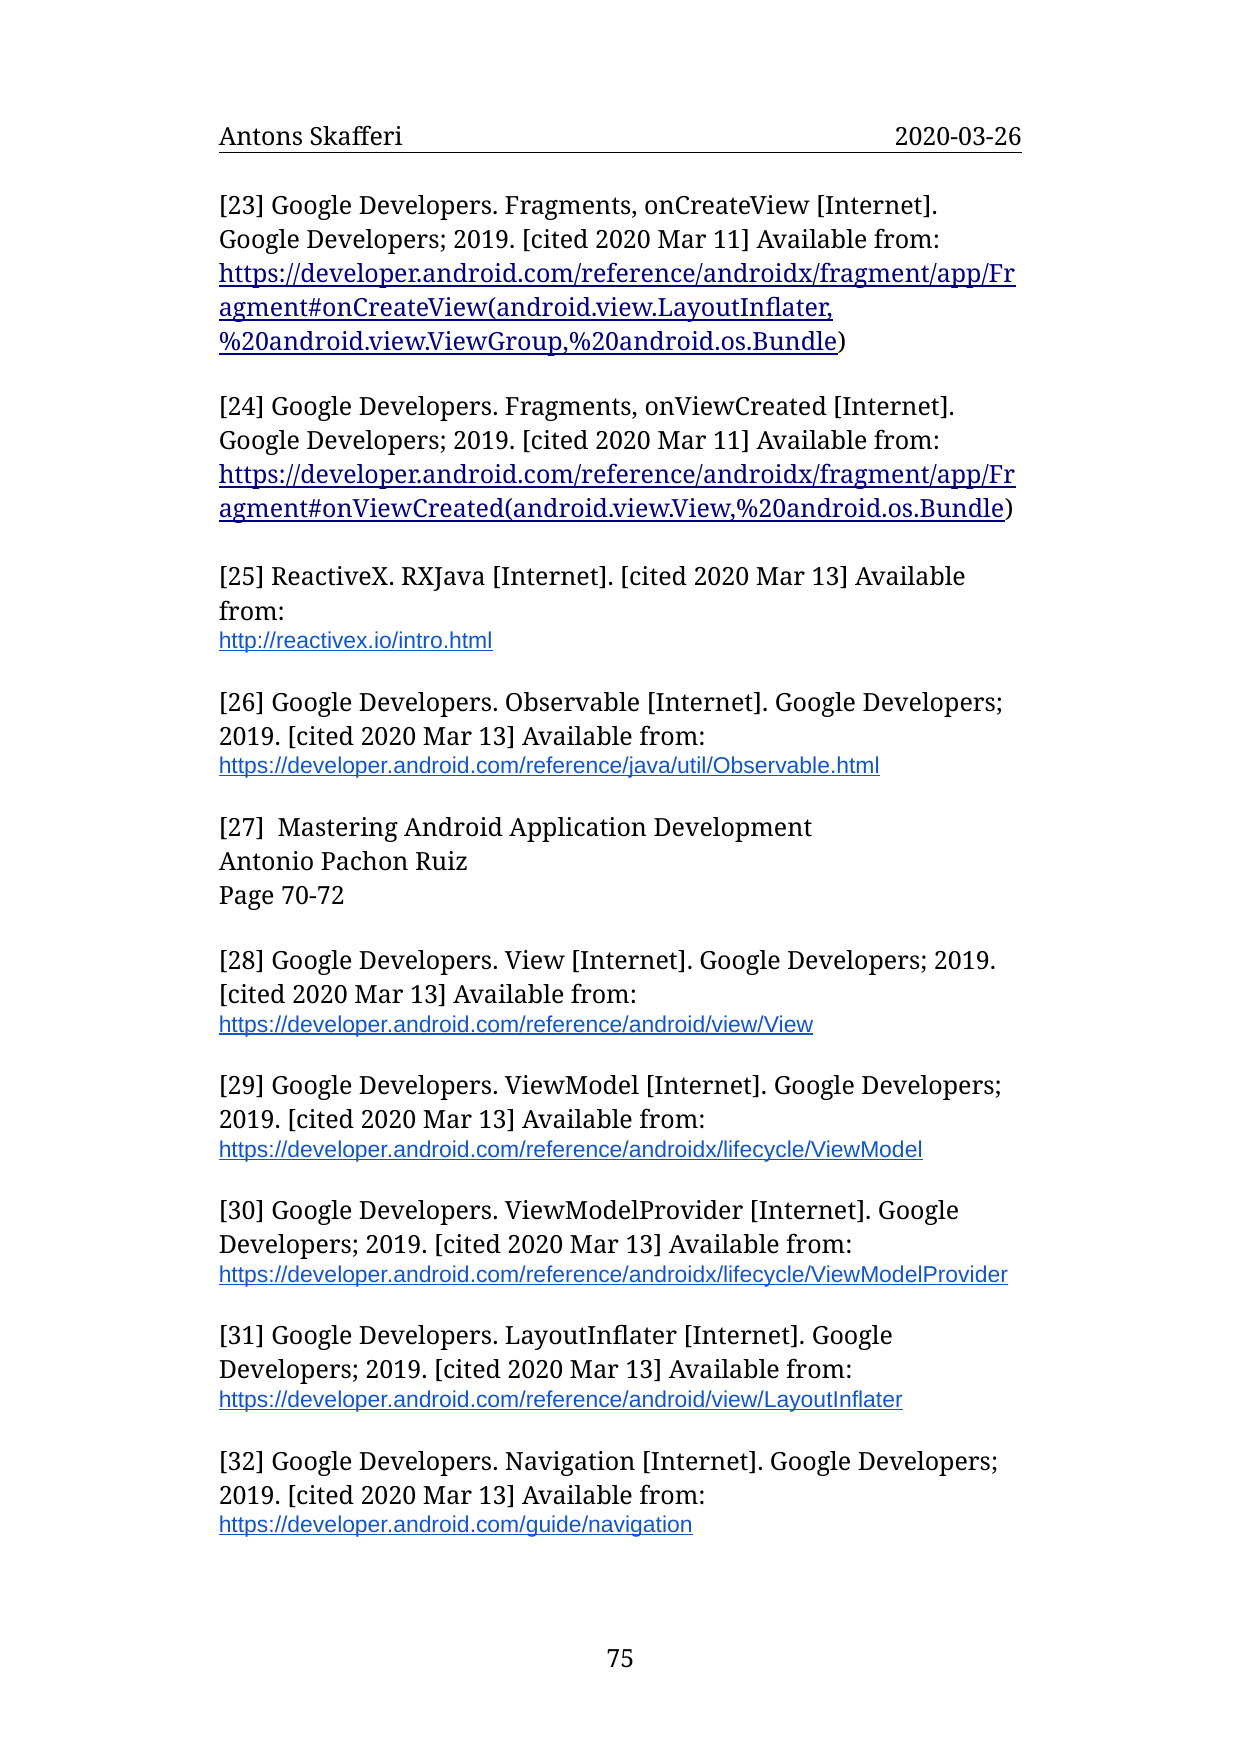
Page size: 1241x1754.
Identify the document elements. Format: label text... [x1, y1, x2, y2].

text [26] Google Developers. Observable [Internet]. Google Developers; 2019. [cited 2020 Mar 13] Available from: https://developer.android.com/reference/java/util/Observable.html [218, 684, 1022, 779]
text [28] Google Developers. View [Internet]. Google Developers; 2019. [cited 2020 Mar 13] Available from: https://developer.android.com/reference/android/view/View [218, 942, 1022, 1037]
text [29] Google Developers. ViewModel [Internet]. Google Developers; 2019. [cited 2020 Mar 13] Available from: https://developer.android.com/reference/androidx/lifecycle/ViewModel [218, 1068, 1022, 1162]
text [31] Google Developers. LayoutInflater [Internet]. Google Developers; 2019. [cited 2020 Mar 13] Available from: https://developer.android.com/reference/android/view/LayoutInflater [218, 1318, 1022, 1412]
text [24] Google Developers. Fragments, onViewCreated [Internet]. Google Developers; 2019. [cited 2020 Mar 11] Available from: https://developer.android.com/reference/androidx/fragment/app/Fragment#onViewCreated(android.view.View,%20android.os.Bundle) [25] ReactiveX. RXJava [Internet]. [cited 2020 Mar 13] Available from: http://reactivex.io/intro.html [218, 389, 1022, 653]
text [23] Google Developers. Fragments, onCreateView [Internet]. Google Developers; 2019. [cited 2020 Mar 11] Available from: https://developer.android.com/reference/androidx/fragment/app/Fragment#onCreateView(android.view.LayoutInflater,%20android.view.ViewGroup,%20android.os.Bundle) [218, 188, 1022, 358]
text [30] Google Developers. ViewModelProvider [Internet]. Google Developers; 2019. [cited 2020 Mar 13] Available from: https://developer.android.com/reference/androidx/lifecycle/ViewModelProvider [218, 1193, 1022, 1287]
text [27] Mastering Android Application Development Antonio Pachon Ruiz Page 70-72 [218, 809, 1022, 912]
text [32] Google Developers. Navigation [Internet]. Google Developers; 2019. [cited 2020 Mar 13] Available from: https://developer.android.com/guide/navigation [218, 1443, 1022, 1538]
